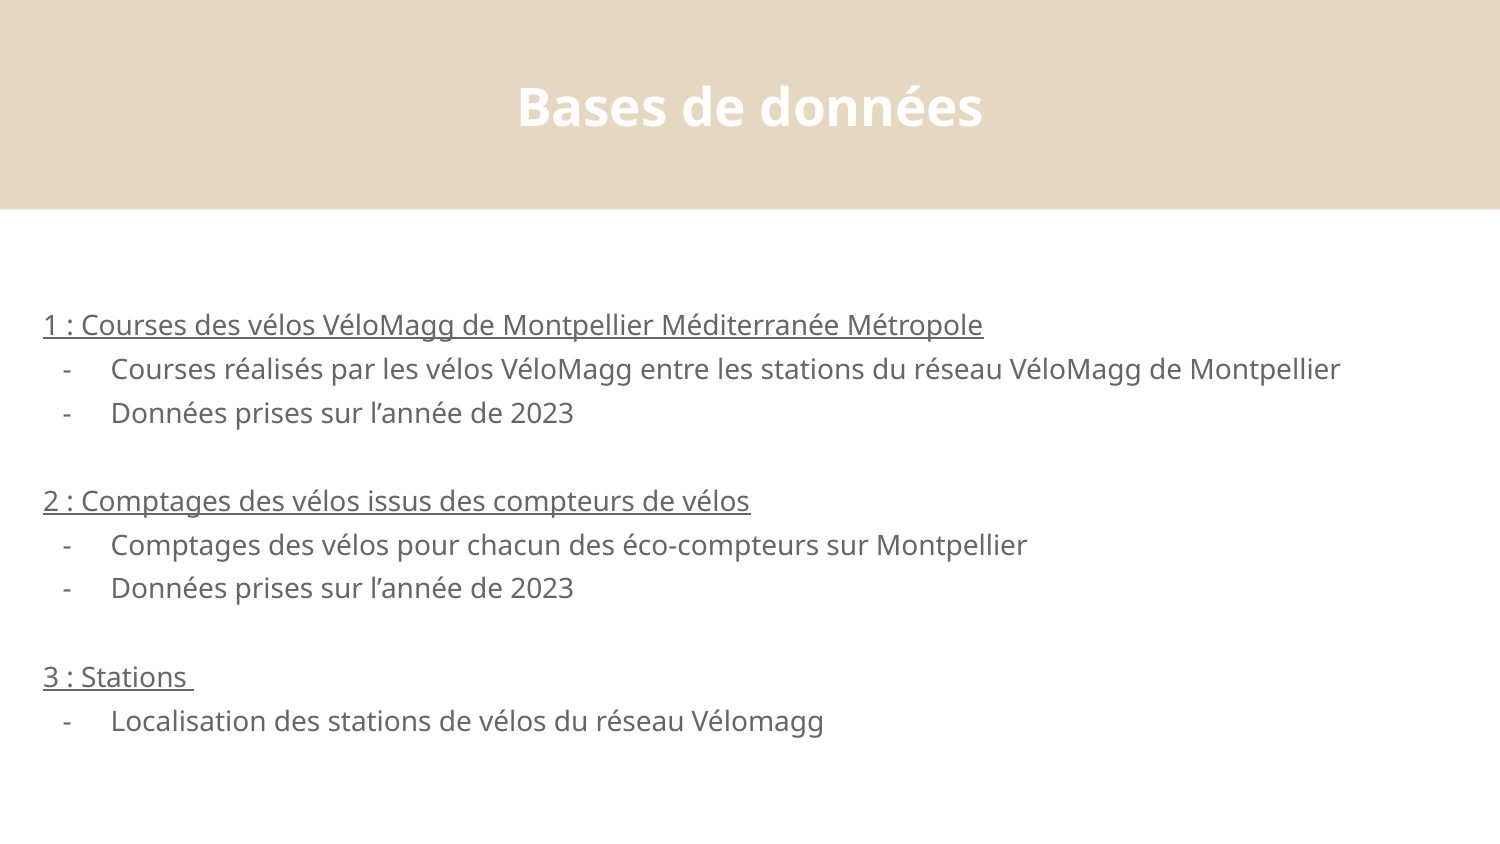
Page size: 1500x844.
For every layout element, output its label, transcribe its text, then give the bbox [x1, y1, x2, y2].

list 1 : Courses des vélos VéloMagg de Montpellier Méditerranée Métropole Courses réalisés par les vélos VéloMagg entre les stations du réseau VéloMagg de Montpellier Données prises sur l’année de 2023 2 : Comptages des vélos issus des compteurs de vélos Comptages des vélos pour chacun des éco-compteurs sur Montpellier Données prises sur l’année de 2023 3 : Stations Localisation des stations de vélos du réseau Vélomagg [28, 284, 1472, 762]
title Bases de données [51, 54, 1449, 158]
